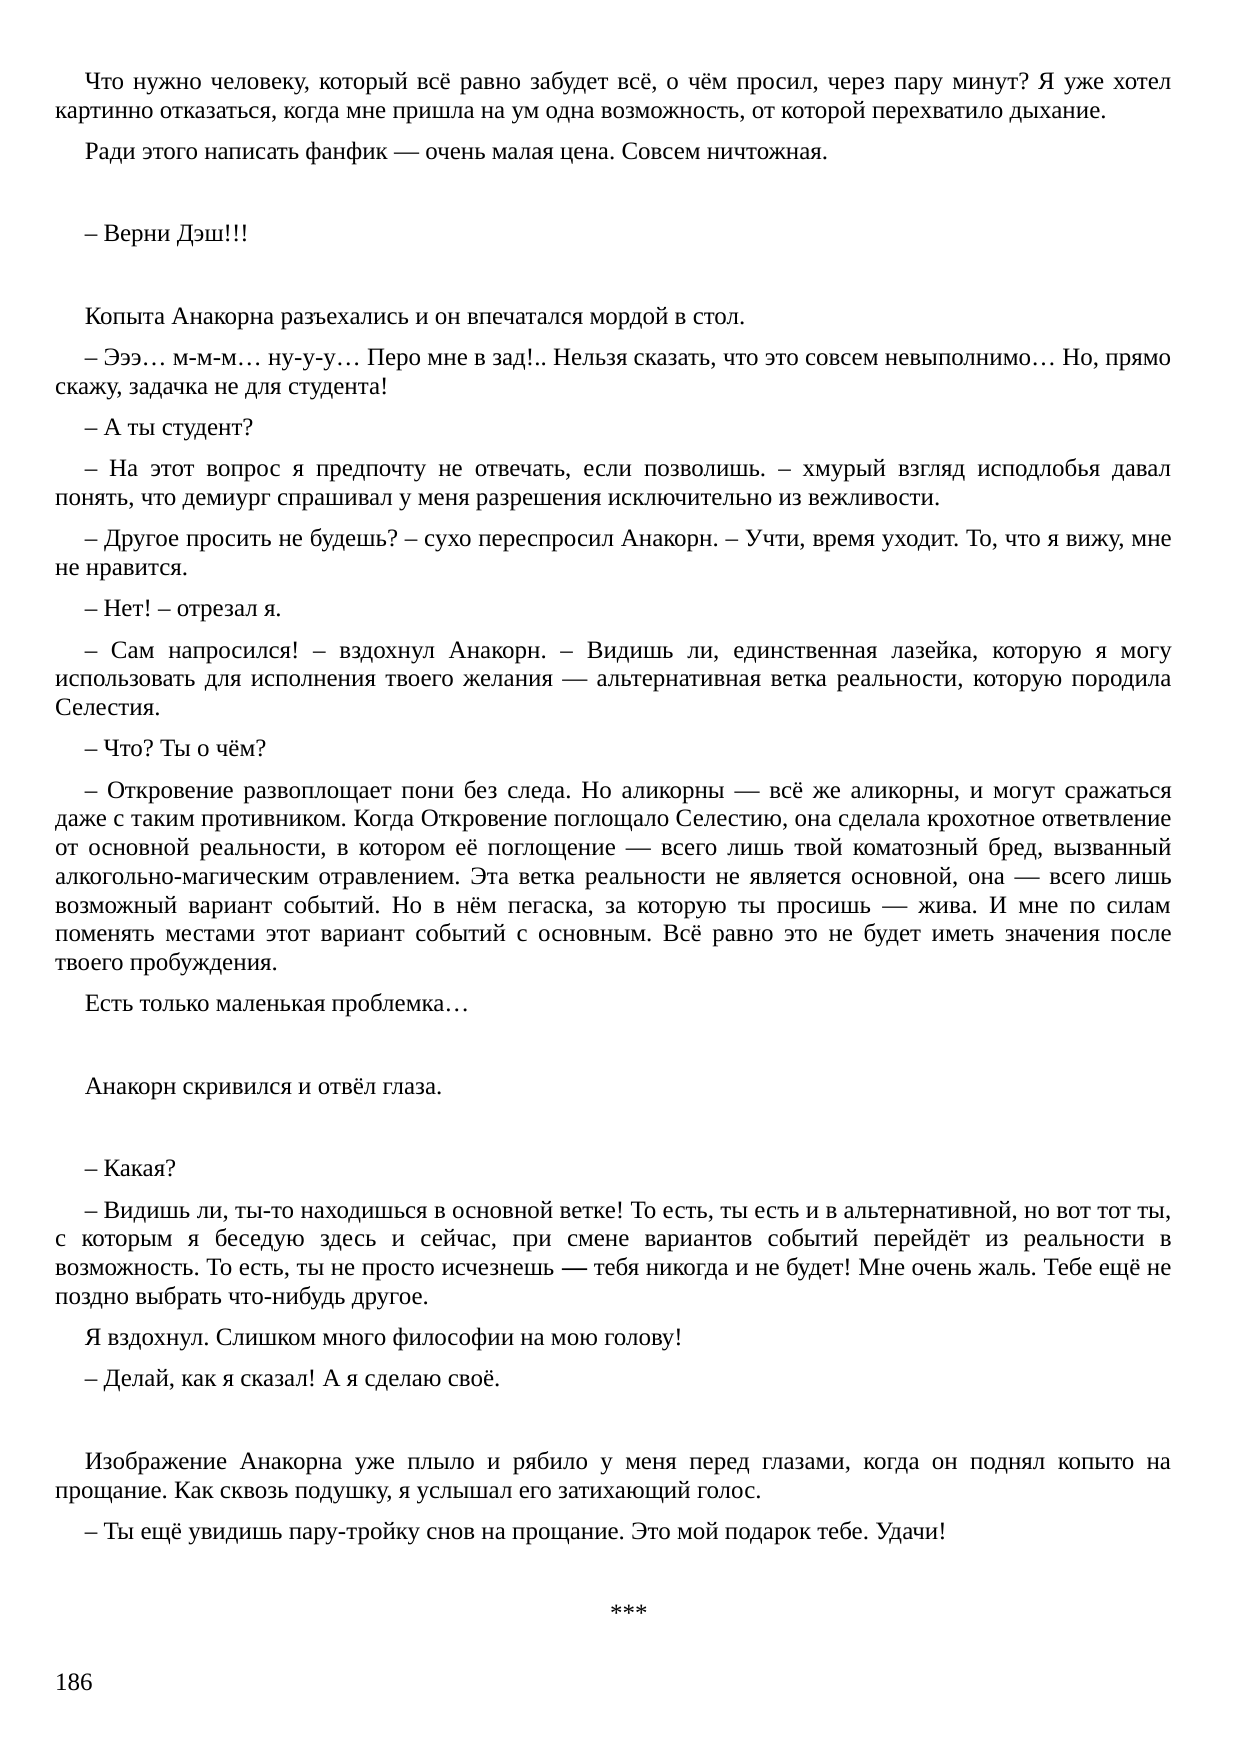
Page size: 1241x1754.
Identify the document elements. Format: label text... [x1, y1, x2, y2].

text – Откровение развоплощает пони без следа. Но аликорны — всё же аликорны, и могут сражаться даже с таким противником. Когда Откровение поглощало Селестию, она сделала крохотное ответвление от основной реальности, в котором её поглощение — всего лишь твой коматозный бред, вызванный алкогольно-магическим отравлением. Эта ветка реальности не является основной, она — всего лишь возможный вариант событий. Но в нём пегаска, за которую ты просишь — жива. И мне по силам поменять местами этот вариант событий с основным. Всё равно это не будет иметь значения после твоего пробуждения. [55, 775, 1173, 976]
text – Верни Дэш!!! [55, 218, 1173, 247]
text Я вздохнул. Слишком много философии на мою голову! [55, 1322, 1173, 1351]
text – Какая? [55, 1153, 1173, 1182]
text Есть только маленькая проблемка… [55, 988, 1173, 1017]
text Анакорн скривился и отвёл глаза. [55, 1071, 1173, 1100]
text – А ты студент? [55, 412, 1173, 441]
text – Делай, как я сказал! А я сделаю своё. [55, 1363, 1173, 1392]
text – Ты ещё увидишь пару-тройку снов на прощание. Это мой подарок тебе. Удачи! [55, 1516, 1173, 1545]
text Что нужно человеку, который всё равно забудет всё, о чём просил, через пару минут? Я уже хотел картинно отказаться, когда мне пришла на ум одна возможность, от которой перехватило дыхание. [55, 66, 1173, 123]
text – Эээ… м-м-м… ну-у-у… Перо мне в зад!.. Нельзя сказать, что это совсем невыполнимо… Но, прямо скажу, задачка не для студента! [55, 342, 1173, 400]
text – Видишь ли, ты-то находишься в основной ветке! То есть, ты есть и в альтернативной, но вот тот ты, с которым я беседую здесь и сейчас, при смене вариантов событий перейдёт из реальности в возможность. То есть, ты не просто исчезнешь — тебя никогда и не будет! Мне очень жаль. Тебе ещё не поздно выбрать что-нибудь другое. [55, 1195, 1173, 1310]
text – Другое просить не будешь? – сухо переспросил Анакорн. – Учти, время уходит. То, что я вижу, мне не нравится. [55, 523, 1173, 581]
text Копыта Анакорна разъехались и он впечатался мордой в стол. [55, 301, 1173, 330]
text – Нет! – отрезал я. [55, 593, 1173, 622]
text Изображение Анакорна уже плыло и рябило у меня перед глазами, когда он поднял копыто на прощание. Как сквозь подушку, я услышал его затихающий голос. [55, 1446, 1173, 1503]
text Ради этого написать фанфик — очень малая цена. Совсем ничтожная. [55, 136, 1173, 165]
text – Что? Ты о чём? [55, 733, 1173, 762]
text – На этот вопрос я предпочту не отвечать, если позволишь. – хмурый взгляд исподлобья давал понять, что демиург спрашивал у меня разрешения исключительно из вежливости. [55, 453, 1173, 511]
text – Сам напросился! – вздохнул Анакорн. – Видишь ли, единственная лазейка, которую я могу использовать для исполнения твоего желания — альтернативная ветка реальности, которую породила Селестия. [55, 635, 1173, 721]
text *** [55, 1598, 1173, 1627]
